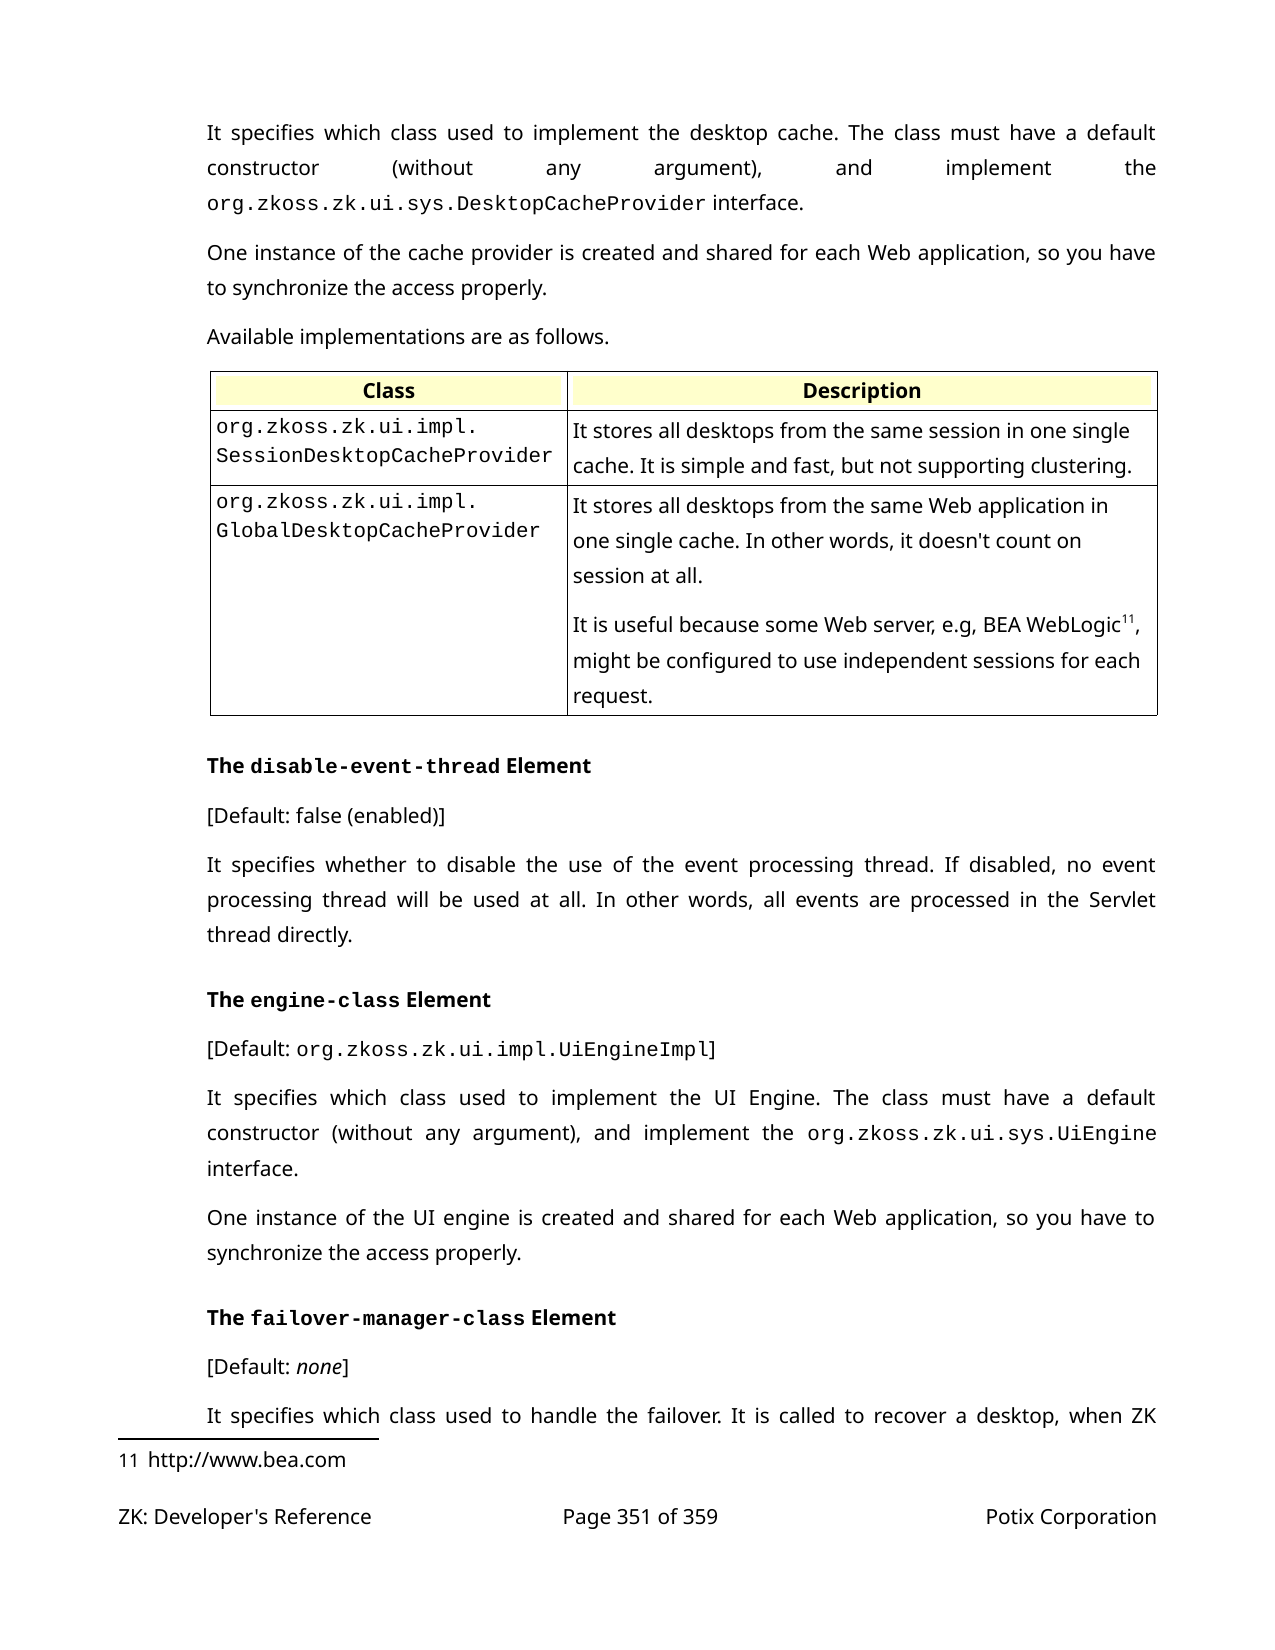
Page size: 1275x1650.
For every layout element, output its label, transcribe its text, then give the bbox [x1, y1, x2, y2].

text [Default: false (enabled)] [207, 801, 1157, 829]
text One instance of the UI engine is created and shared for each Web application, so you have to synchronize the access properly. [207, 1203, 1157, 1266]
text One instance of the cache provider is created and shared for each Web application, so you have to synchronize the access properly. [207, 238, 1157, 301]
table_cell It stores all desktops from the same Web application in one single cache. In other words, it doesn't count on session at all. It is useful because some Web server, e.g, BEA WebLogic, might be configured to use independent sessions for each request. [568, 486, 1157, 715]
text [Default: none] [207, 1352, 1157, 1380]
text It specifies which class used to implement the UI Engine. The class must have a default constructor (without any argument), and implement the org.zkoss.zk.ui.sys.UiEngine interface. [207, 1083, 1157, 1182]
subtitle The disable-event-thread Element [207, 752, 1157, 780]
text [Default: org.zkoss.zk.ui.impl.UiEngineImpl] [207, 1034, 1157, 1063]
text It specifies which class used to implement the desktop cache. The class must have a default constructor (without any argument), and implement the org.zkoss.zk.ui.sys.DesktopCacheProvider interface. [207, 118, 1157, 217]
table_cell org.zkoss.zk.ui.impl. GlobalDesktopCacheProvider [211, 486, 567, 715]
subtitle The engine-class Element [207, 985, 1157, 1013]
table_header Class [211, 372, 567, 410]
text It specifies which class used to handle the failover. It is called to recover a desktop, when ZK [207, 1401, 1157, 1429]
text It specifies whether to disable the use of the event processing thread. If disabled, no event processing thread will be used at all. In other words, all events are processed in the Servlet thread directly. [207, 850, 1157, 948]
table_cell org.zkoss.zk.ui.impl. SessionDesktopCacheProvider [211, 411, 567, 485]
subtitle The failover-manager-class Element [207, 1303, 1157, 1332]
table_header Description [568, 372, 1157, 410]
text Available implementations are as follows. [207, 322, 1157, 350]
table_cell It stores all desktops from the same session in one single cache. It is simple and fast, but not supporting clustering. [568, 411, 1157, 485]
